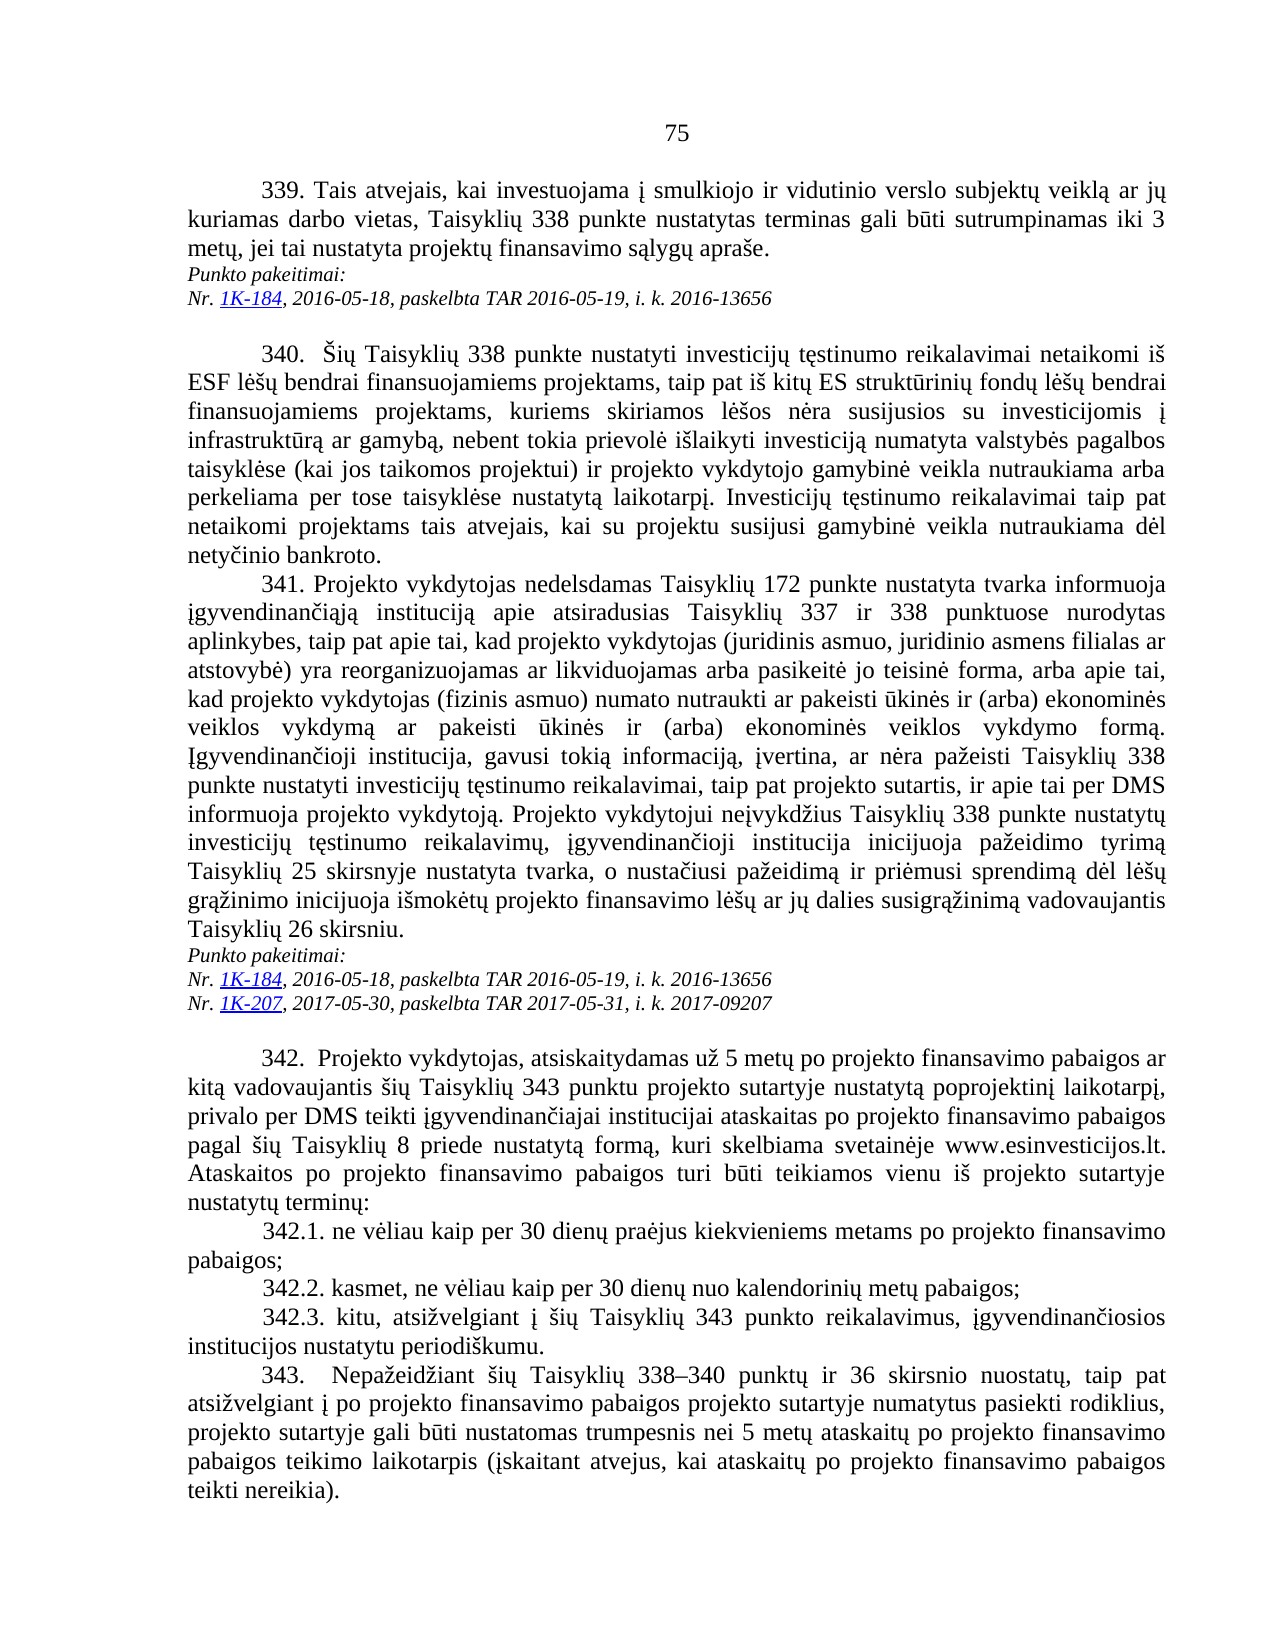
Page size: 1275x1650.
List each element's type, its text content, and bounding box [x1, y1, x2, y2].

text Nr. 1K-207, 2017-05-30, paskelbta TAR 2017-05-31, i. k. 2017-09207 [187, 991, 1167, 1015]
text 340. Šių Taisyklių 338 punkte nustatyti investicijų tęstinumo reikalavimai netaikomi iš ESF lėšų bendrai finansuojamiems projektams, taip pat iš kitų ES struktūrinių fondų lėšų bendrai finansuojamiems projektams, kuriems skiriamos lėšos nėra susijusios su investicijomis į infrastruktūrą ar gamybą, nebent tokia prievolė išlaikyti investiciją numatyta valstybės pagalbos taisyklėse (kai jos taikomos projektui) ir projekto vykdytojo gamybinė veikla nutraukiama arba perkeliama per tose taisyklėse nustatytą laikotarpį. Investicijų tęstinumo reikalavimai taip pat netaikomi projektams tais atvejais, kai su projektu susijusi gamybinė veikla nutraukiama dėl netyčinio bankroto. [187, 339, 1167, 569]
text Punkto pakeitimai: [187, 942, 1167, 967]
text 342.3. kitu, atsižvelgiant į šių Taisyklių 343 punkto reikalavimus, įgyvendinančiosios institucijos nustatytu periodiškumu. [187, 1302, 1167, 1360]
text 341. Projekto vykdytojas nedelsdamas Taisyklių 172 punkte nustatyta tvarka informuoja įgyvendinančiąją instituciją apie atsiradusias Taisyklių 337 ir 338 punktuose nurodytas aplinkybes, taip pat apie tai, kad projekto vykdytojas (juridinis asmuo, juridinio asmens filialas ar atstovybė) yra reorganizuojamas ar likviduojamas arba pasikeitė jo teisinė forma, arba apie tai, kad projekto vykdytojas (fizinis asmuo) numato nutraukti ar pakeisti ūkinės ir (arba) ekonominės veiklos vykdymą ar pakeisti ūkinės ir (arba) ekonominės veiklos vykdymo formą. Įgyvendinančioji institucija, gavusi tokią informaciją, įvertina, ar nėra pažeisti Taisyklių 338 punkte nustatyti investicijų tęstinumo reikalavimai, taip pat projekto sutartis, ir apie tai per DMS informuoja projekto vykdytoją. Projekto vykdytojui neįvykdžius Taisyklių 338 punkte nustatytų investicijų tęstinumo reikalavimų, įgyvendinančioji institucija inicijuoja pažeidimo tyrimą Taisyklių 25 skirsnyje nustatyta tvarka, o nustačiusi pažeidimą ir priėmusi sprendimą dėl lėšų grąžinimo inicijuoja išmokėtų projekto finansavimo lėšų ar jų dalies susigrąžinimą vadovaujantis Taisyklių 26 skirsniu. [187, 569, 1167, 942]
text 342. Projekto vykdytojas, atsiskaitydamas už 5 metų po projekto finansavimo pabaigos ar kitą vadovaujantis šių Taisyklių 343 punktu projekto sutartyje nustatytą poprojektinį laikotarpį, privalo per DMS teikti įgyvendinančiajai institucijai ataskaitas po projekto finansavimo pabaigos pagal šių Taisyklių 8 priede nustatytą formą, kuri skelbiama svetainėje www.esinvesticijos.lt. Ataskaitos po projekto finansavimo pabaigos turi būti teikiamos vienu iš projekto sutartyje nustatytų terminų: [187, 1043, 1167, 1216]
text 342.1. ne vėliau kaip per 30 dienų praėjus kiekvieniems metams po projekto finansavimo pabaigos; [187, 1216, 1167, 1273]
text Punkto pakeitimai: [187, 262, 1167, 286]
text 343. Nepažeidžiant šių Taisyklių 338–340 punktų ir 36 skirsnio nuostatų, taip pat atsižvelgiant į po projekto finansavimo pabaigos projekto sutartyje numatytus pasiekti rodiklius, projekto sutartyje gali būti nustatomas trumpesnis nei 5 metų ataskaitų po projekto finansavimo pabaigos teikimo laikotarpis (įskaitant atvejus, kai ataskaitų po projekto finansavimo pabaigos teikti nereikia). [187, 1360, 1167, 1503]
text Nr. 1K-184, 2016-05-18, paskelbta TAR 2016-05-19, i. k. 2016-13656 [187, 286, 1167, 310]
text 339. Tais atvejais, kai investuojama į smulkiojo ir vidutinio verslo subjektų veiklą ar jų kuriamas darbo vietas, Taisyklių 338 punkte nustatytas terminas gali būti sutrumpinamas iki 3 metų, jei tai nustatyta projektų finansavimo sąlygų apraše. [187, 176, 1167, 262]
text 342.2. kasmet, ne vėliau kaip per 30 dienų nuo kalendorinių metų pabaigos; [187, 1273, 1167, 1302]
text Nr. 1K-184, 2016-05-18, paskelbta TAR 2016-05-19, i. k. 2016-13656 [187, 967, 1167, 991]
